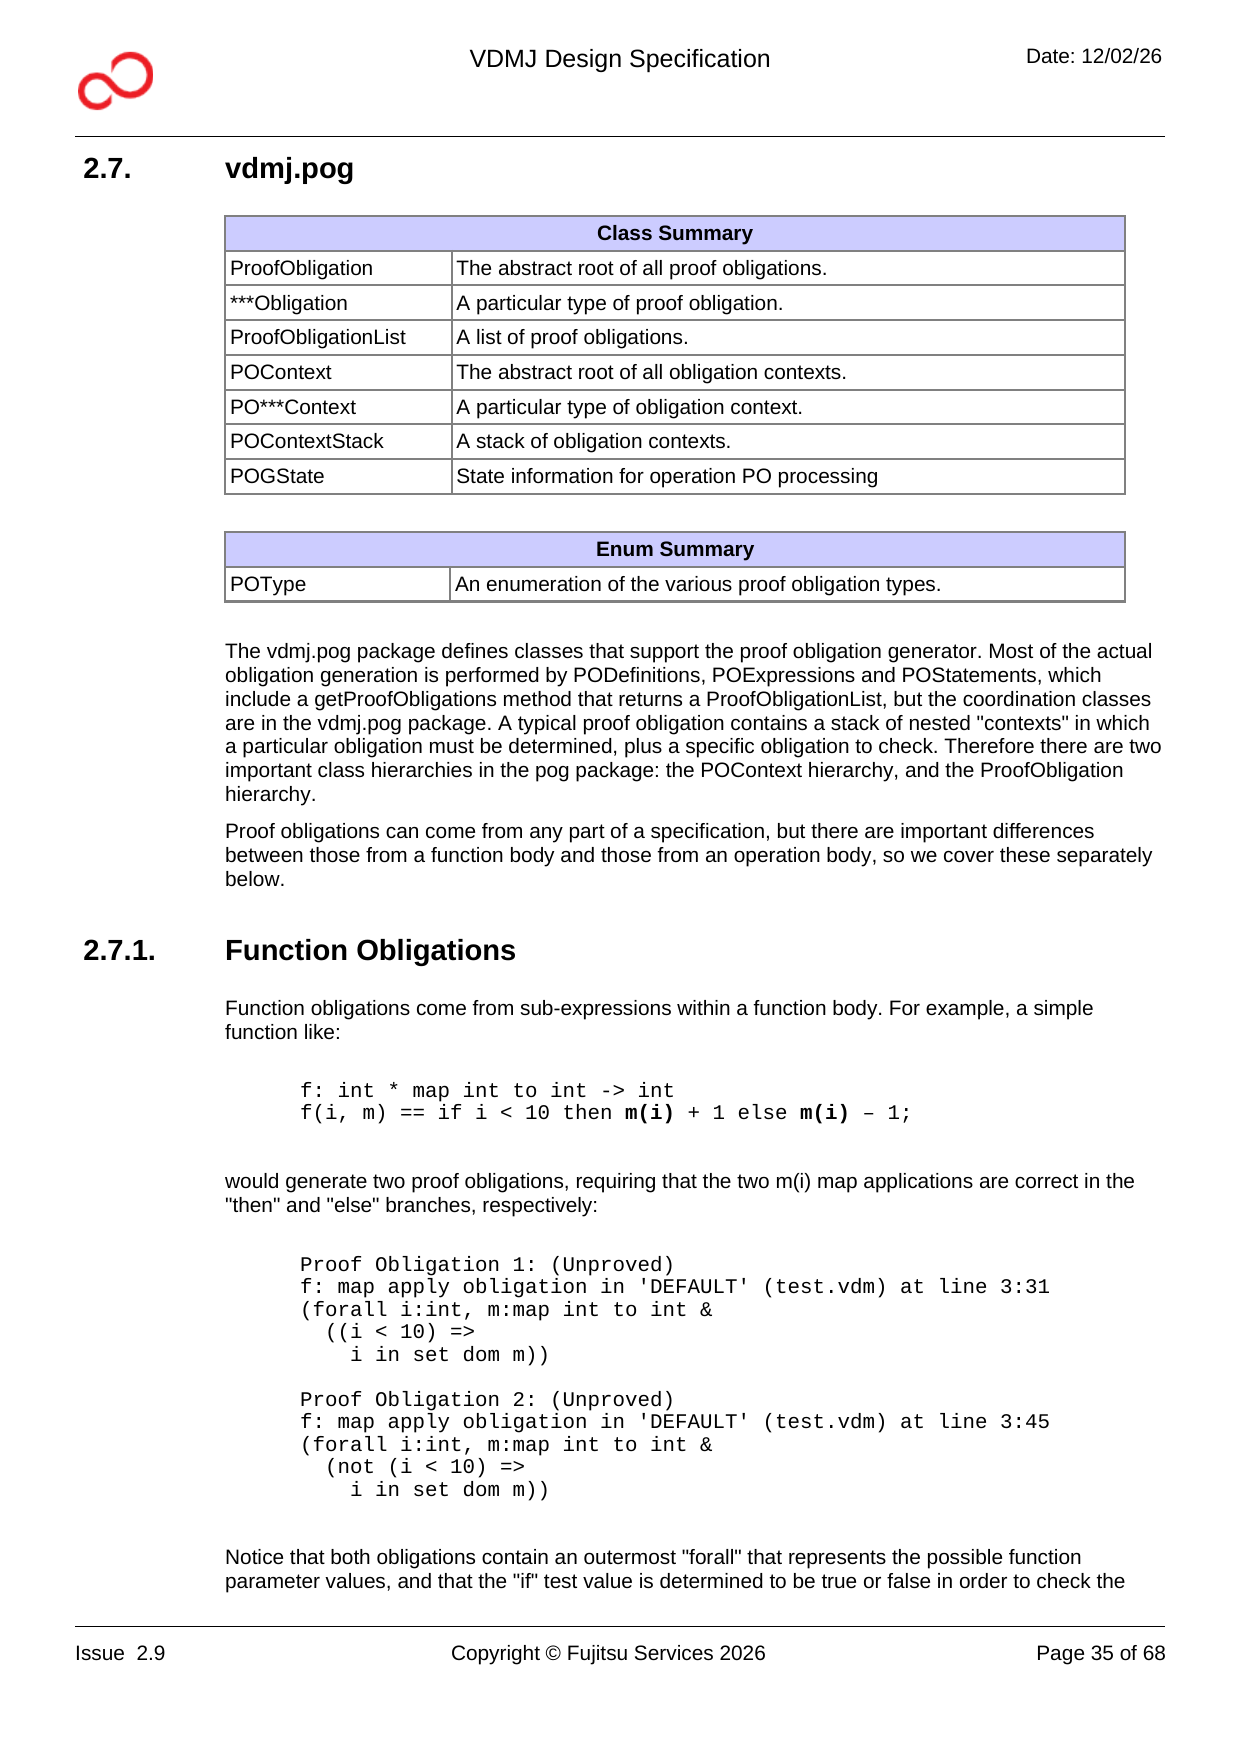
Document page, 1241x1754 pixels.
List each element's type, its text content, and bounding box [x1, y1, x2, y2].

table_cell POType [226, 568, 449, 600]
text Proof obligations can come from any part of a specification, but there are important differences between those from a function body and those from an operation body, so we cover these separately below. [225, 819, 1165, 891]
text (forall i:int, m:map int to int & [225, 1298, 1165, 1321]
table_cell ProofObligation [226, 252, 451, 284]
text f: map apply obligation in 'DEFAULT' (test.vdm) at line 3:31 [225, 1276, 1165, 1298]
text would generate two proof obligations, requiring that the two m(i) map applications are correct in the "then" and "else" branches, respectively: [225, 1169, 1165, 1217]
table_cell PO***Context [226, 391, 451, 423]
text Function obligations come from sub-expressions within a function body. For example, a simple function like: [225, 996, 1165, 1044]
table_header Enum Summary [226, 533, 1124, 566]
text f: int * map int to int -> int [225, 1079, 1165, 1102]
table_cell A particular type of obligation context. [453, 391, 1124, 423]
picture [78, 44, 153, 120]
table_cell A stack of obligation contexts. [453, 425, 1124, 458]
table_cell ***Obligation [226, 286, 451, 319]
text i in set dom m)) [225, 1343, 1165, 1366]
text (forall i:int, m:map int to int & [225, 1433, 1165, 1456]
table_cell A particular type of proof obligation. [453, 286, 1124, 319]
subtitle vdmj.pog [75, 152, 1165, 185]
table_cell State information for operation PO processing [453, 460, 1124, 492]
table_cell A list of proof obligations. [453, 321, 1124, 354]
text (not (i < 10) => [225, 1456, 1165, 1478]
table_header Class Summary [226, 217, 1124, 250]
text f(i, m) == if i < 10 then m(i) + 1 else m(i) – 1; [225, 1102, 1165, 1124]
table_cell POContextStack [226, 425, 451, 458]
table_cell POGState [226, 460, 451, 492]
text f: map apply obligation in 'DEFAULT' (test.vdm) at line 3:45 [225, 1411, 1165, 1433]
text ((i < 10) => [225, 1321, 1165, 1343]
table_cell An enumeration of the various proof obligation types. [451, 568, 1124, 600]
table_cell The abstract root of all obligation contexts. [453, 356, 1124, 388]
text Proof Obligation 2: (Unproved) [225, 1388, 1165, 1411]
text i in set dom m)) [225, 1478, 1165, 1501]
text The vdmj.pog package defines classes that support the proof obligation generator. Most of the actual obligation generation is performed by PODefinitions, POExpressions and POStatements, which include a getProofObligations method that returns a ProofObligationList, but the coordination classes are in the vdmj.pog package. A typical proof obligation contains a stack of nested "contexts" in which a particular obligation must be determined, plus a specific obligation to check. Therefore there are two important class hierarchies in the pog package: the POContext hierarchy, and the ProofObligation hierarchy. [225, 639, 1165, 807]
subtitle Function Obligations [75, 933, 1165, 966]
table_cell POContext [226, 356, 451, 388]
table_cell ProofObligationList [226, 321, 451, 354]
text Proof Obligation 1: (Unproved) [225, 1253, 1165, 1276]
text Notice that both obligations contain an outermost "forall" that represents the possible function parameter values, and that the "if" test value is determined to be true or false in order to check the [225, 1546, 1165, 1593]
table_cell The abstract root of all proof obligations. [453, 252, 1124, 284]
